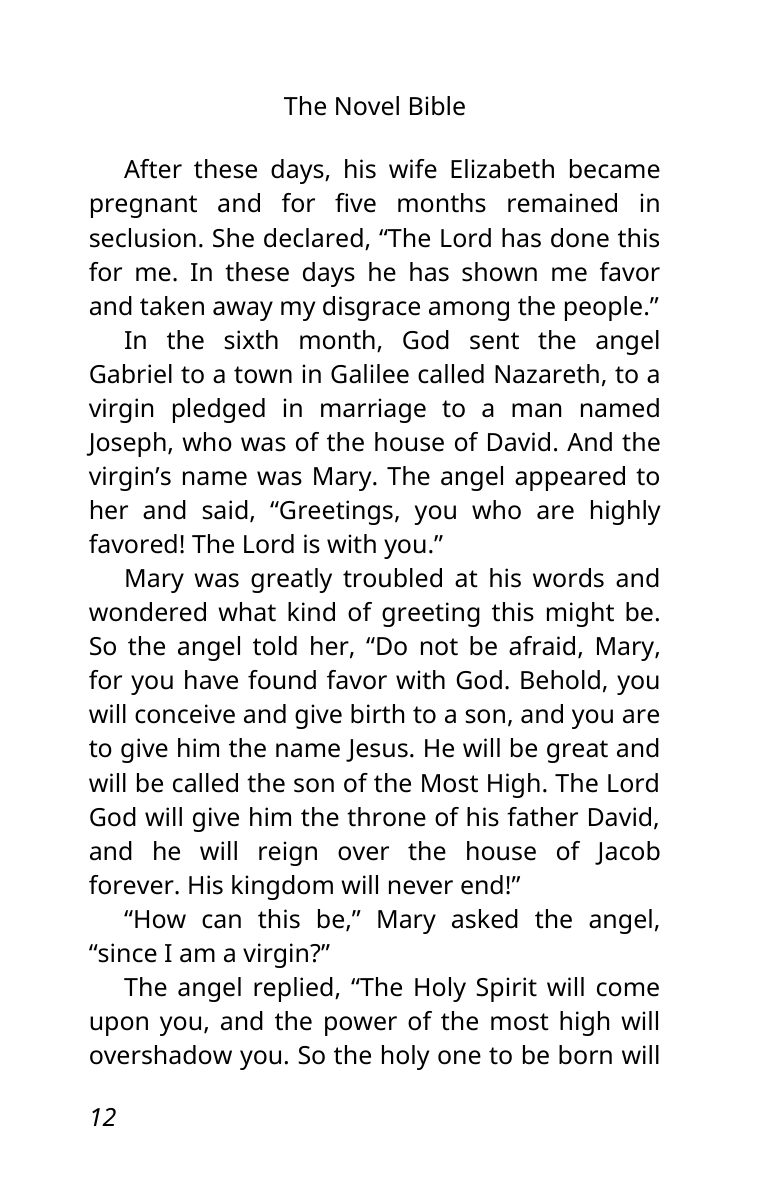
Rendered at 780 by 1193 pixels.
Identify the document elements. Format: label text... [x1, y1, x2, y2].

text After these days, his wife Elizabeth became pregnant and for five months remained in seclusion. She declared, “The Lord has done this for me. In these days he has shown me favor and taken away my disgrace among the people.” [88, 152, 661, 322]
text “How can this be,” Mary asked the angel, “since I am a virgin?” [88, 901, 661, 969]
text The angel replied, “The Holy Spirit will come upon you, and the power of the most high will overshadow you. So the holy one to be born will [88, 969, 661, 1072]
text Mary was greatly troubled at his words and wondered what kind of greeting this might be. So the angel told her, “Do not be afraid, Mary, for you have found favor with God. Behold, you will conceive and give birth to a son, and you are to give him the name Jesus. He will be great and will be called the son of the Most High. The Lord God will give him the throne of his father David, and he will reign over the house of Jacob forever. His kingdom will never end!” [88, 561, 661, 901]
text In the sixth month, God sent the angel Gabriel to a town in Galilee called Nazareth, to a virgin pledged in marriage to a man named Joseph, who was of the house of David. And the virgin’s name was Mary. The angel appeared to her and said, “Greetings, you who are highly favored! The Lord is with you.” [88, 322, 661, 561]
